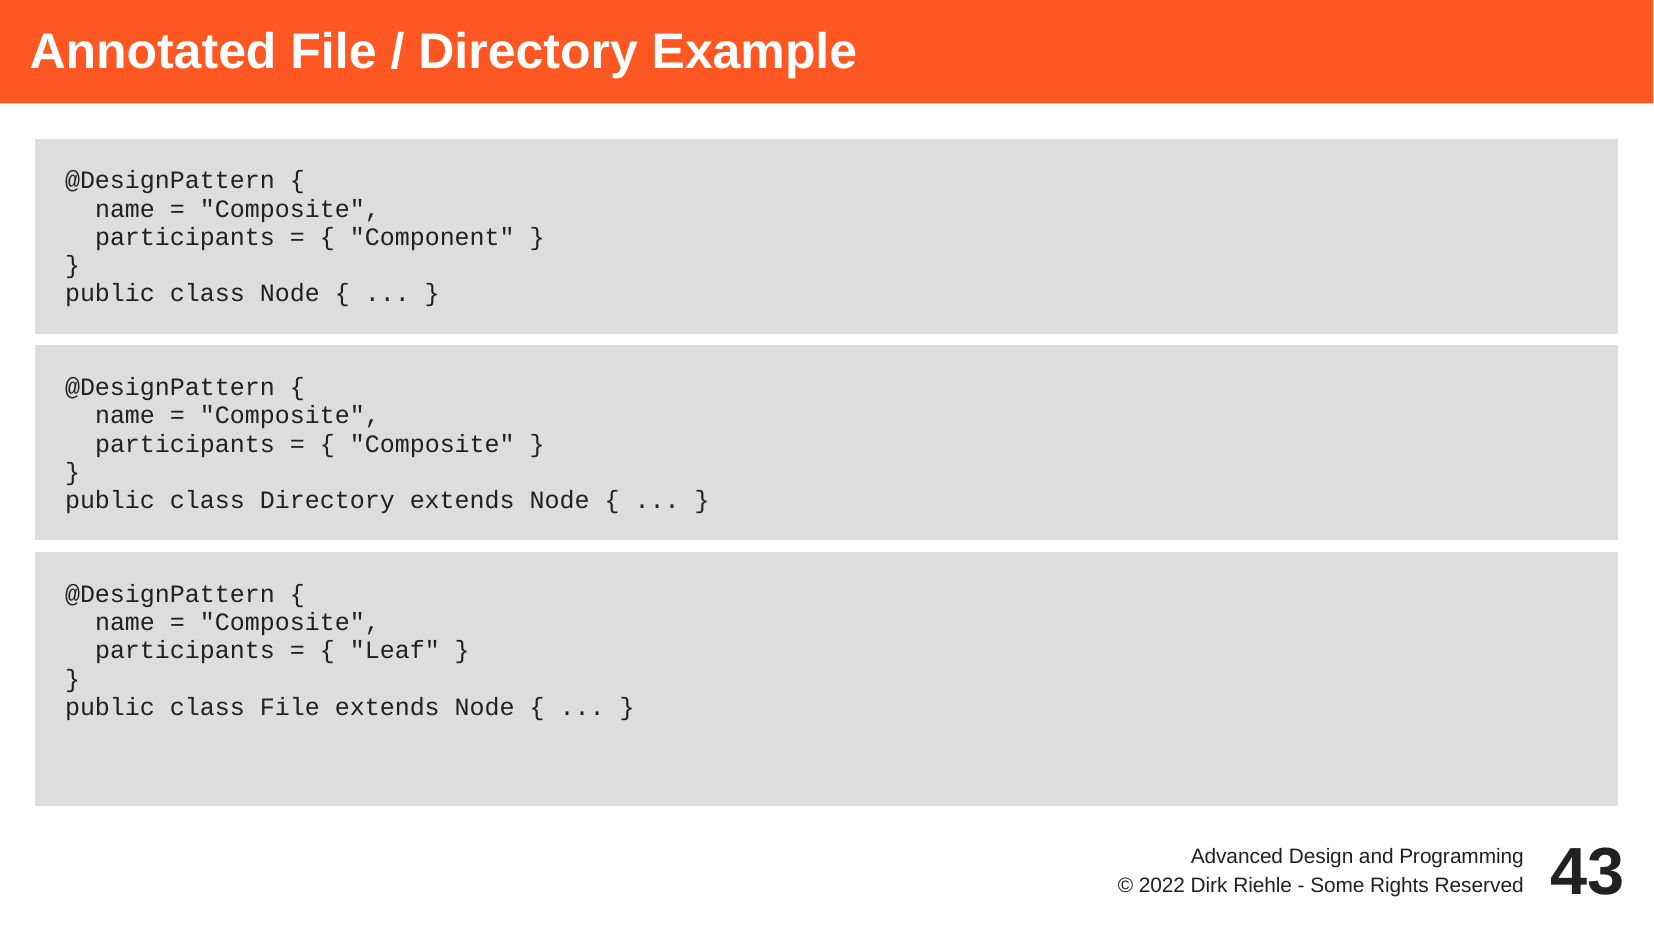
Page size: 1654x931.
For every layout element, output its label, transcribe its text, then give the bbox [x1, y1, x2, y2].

list @DesignPattern { name = "Composite", participants = { "Composite" } } public class Directory extends Node { ... } [29, 339, 1625, 540]
title Annotated File / Directory Example [0, 0, 1654, 104]
list @DesignPattern { name = "Composite", participants = { "Component" } } public class Node { ... } [29, 132, 1625, 334]
list @DesignPattern { name = "Composite", participants = { "Leaf" } } public class File extends Node { ... } [29, 546, 1625, 813]
